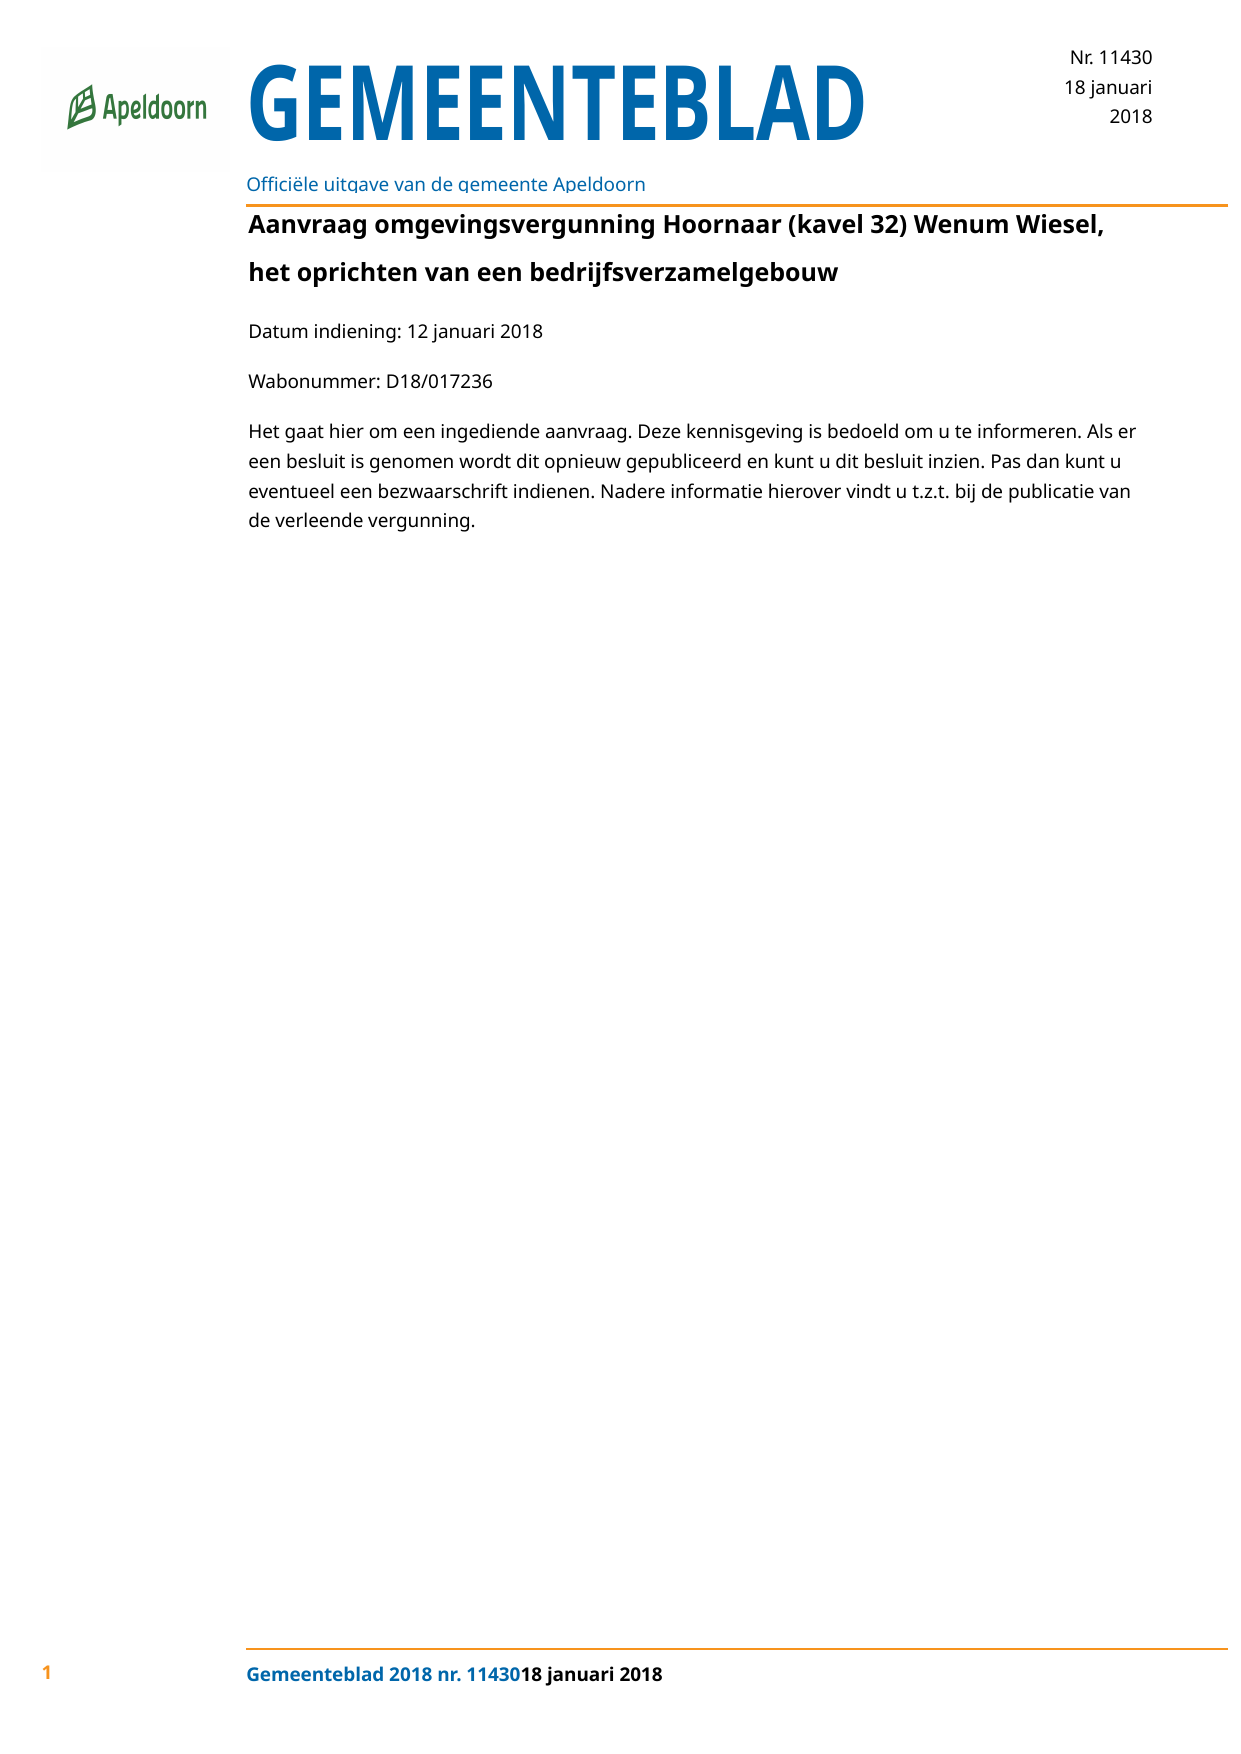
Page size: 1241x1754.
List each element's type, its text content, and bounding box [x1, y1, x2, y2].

picture [41, 47, 231, 172]
text Aanvraag omgevingsvergunning Hoornaar (kavel 32) Wenum Wiesel, het oprichten van een bedrijfsverzamelgebouw [248, 207, 1152, 288]
text Wabonummer: D18/017236 [248, 368, 1152, 394]
text Datum indiening: 12 januari 2018 [248, 318, 1152, 344]
text Het gaat hier om een ingediende aanvraag. Deze kennisgeving is bedoeld om u te informeren. Als er een besluit is genomen wordt dit opnieuw gepubliceerd en kunt u dit besluit inzien. Pas dan kunt u eventueel een bezwaarschrift indienen. Nadere informatie hierover vindt u t.z.t. bij de publicatie van de verleende vergunning. [248, 419, 1152, 533]
